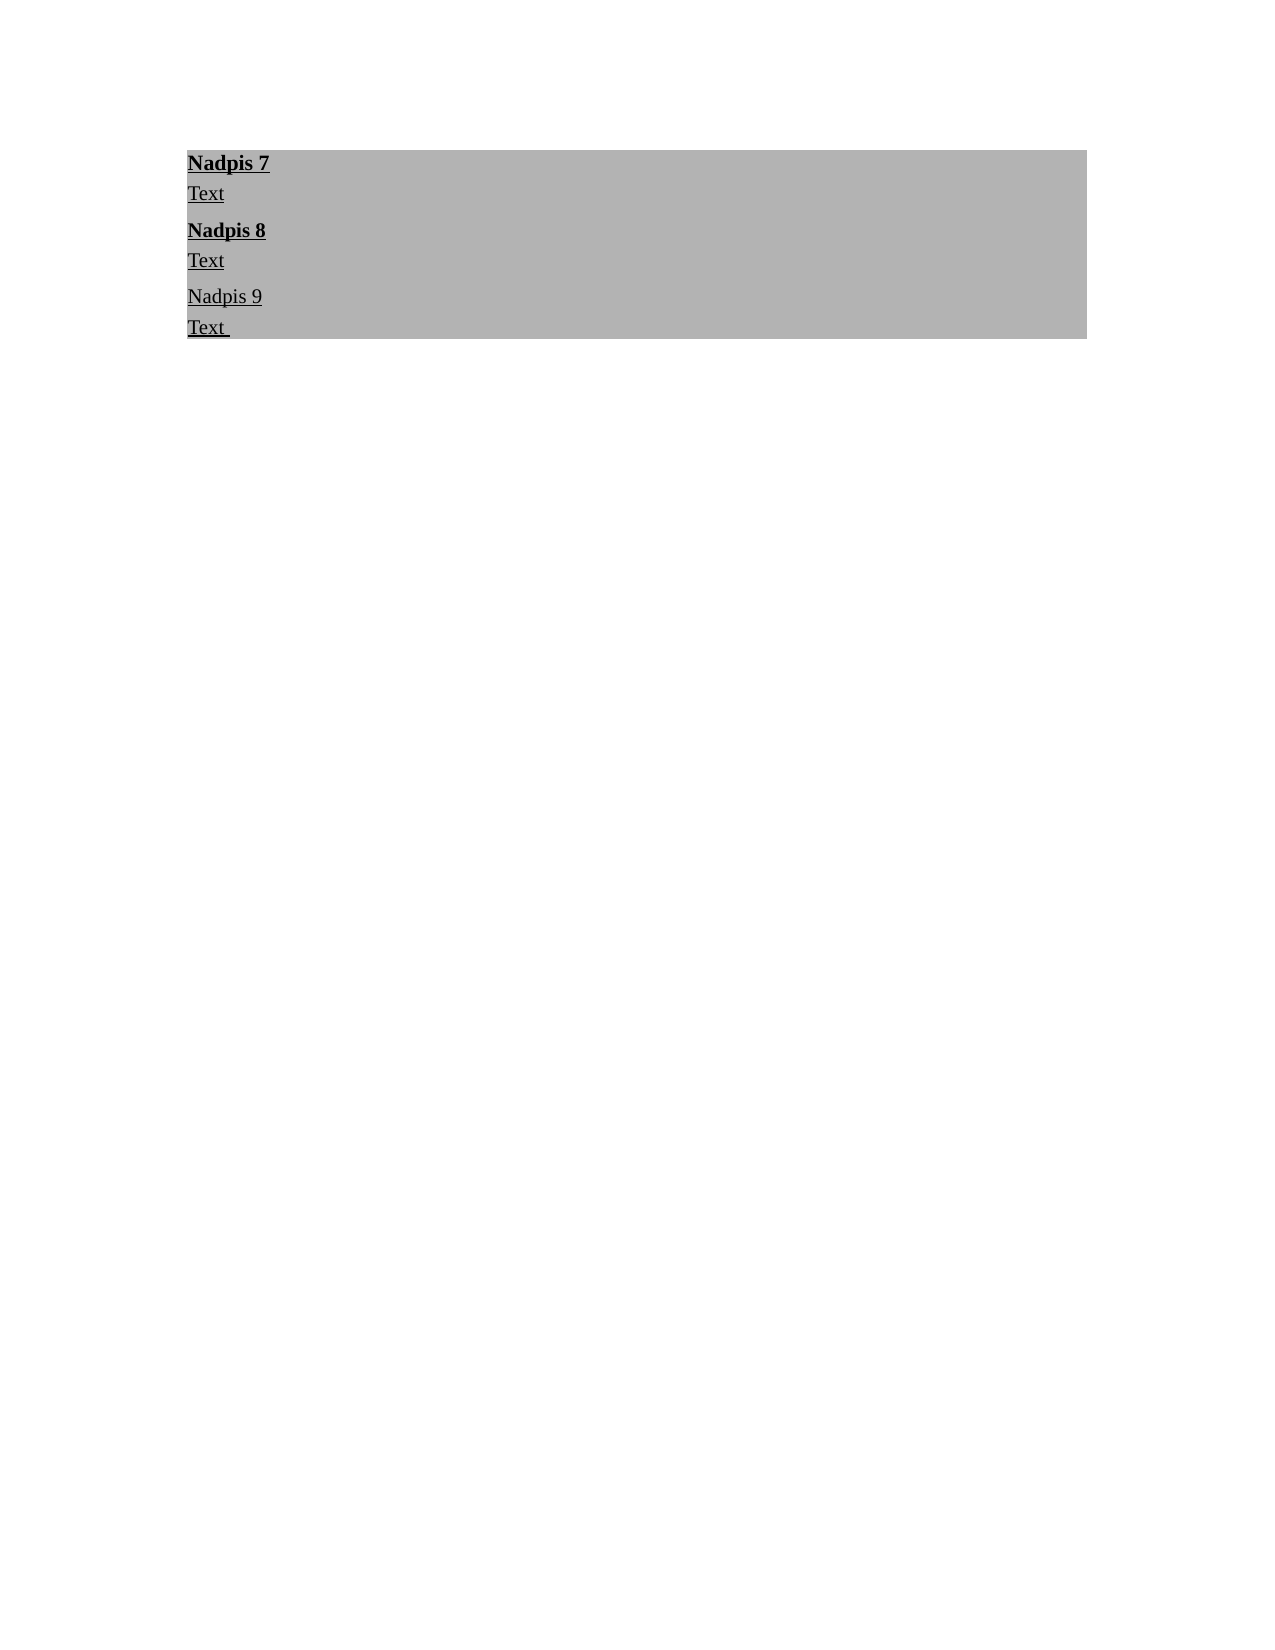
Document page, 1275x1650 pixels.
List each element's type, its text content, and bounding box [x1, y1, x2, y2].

text Text [187, 181, 1087, 205]
subtitle Nadpis 8 [187, 218, 1087, 242]
text Text [187, 314, 1087, 339]
subtitle Nadpis 9 [187, 284, 1087, 308]
text Text [187, 248, 1087, 272]
subtitle Nadpis 7 [187, 150, 1087, 175]
